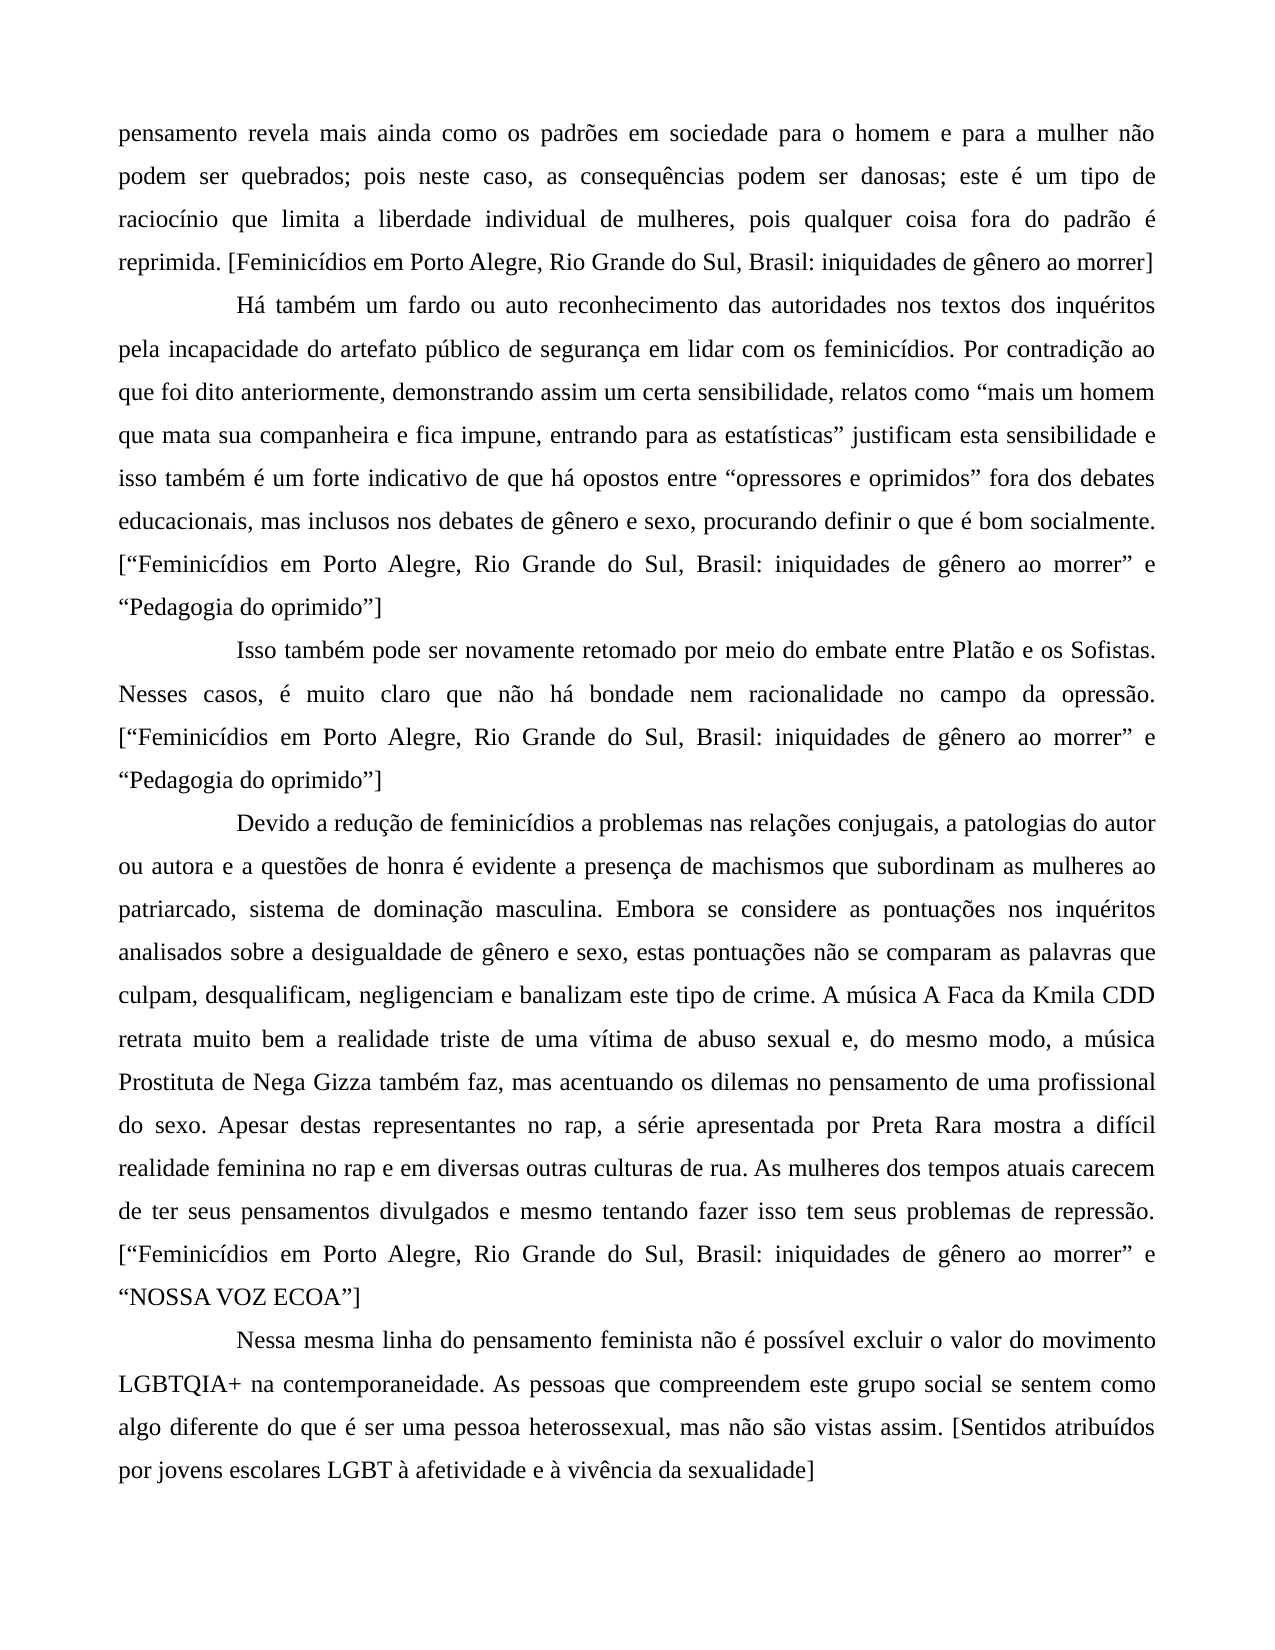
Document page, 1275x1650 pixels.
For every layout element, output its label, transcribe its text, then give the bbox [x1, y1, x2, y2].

text Há também um fardo ou auto reconhecimento das autoridades nos textos dos inquéritos pela incapacidade do artefato público de segurança em lidar com os feminicídios. Por contradição ao que foi dito anteriormente, demonstrando assim um certa sensibilidade, relatos como “mais um homem que mata sua companheira e fica impune, entrando para as estatísticas” justificam esta sensibilidade e isso também é um forte indicativo de que há opostos entre “opressores e oprimidos” fora dos debates educacionais, mas inclusos nos debates de gênero e sexo, procurando definir o que é bom socialmente. [“Feminicídios em Porto Alegre, Rio Grande do Sul, Brasil: iniquidades de gênero ao morrer” e “Pedagogia do oprimido”] [118, 291, 1157, 621]
text pensamento revela mais ainda como os padrões em sociedade para o homem e para a mulher não podem ser quebrados; pois neste caso, as consequências podem ser danosas; este é um tipo de raciocínio que limita a liberdade individual de mulheres, pois qualquer coisa fora do padrão é reprimida. [Feminicídios em Porto Alegre, Rio Grande do Sul, Brasil: iniquidades de gênero ao morrer] [118, 118, 1157, 276]
text Isso também pode ser novamente retomado por meio do embate entre Platão e os Sofistas. Nesses casos, é muito claro que não há bondade nem racionalidade no campo da opressão. [“Feminicídios em Porto Alegre, Rio Grande do Sul, Brasil: iniquidades de gênero ao morrer” e “Pedagogia do oprimido”] [118, 636, 1157, 794]
text Devido a redução de feminicídios a problemas nas relações conjugais, a patologias do autor ou autora e a questões de honra é evidente a presença de machismos que subordinam as mulheres ao patriarcado, sistema de dominação masculina. Embora se considere as pontuações nos inquéritos analisados sobre a desigualdade de gênero e sexo, estas pontuações não se comparam as palavras que culpam, desqualificam, negligenciam e banalizam este tipo de crime. A música A Faca da Kmila CDD retrata muito bem a realidade triste de uma vítima de abuso sexual e, do mesmo modo, a música Prostituta de Nega Gizza também faz, mas acentuando os dilemas no pensamento de uma profissional do sexo. Apesar destas representantes no rap, a série apresentada por Preta Rara mostra a difícil realidade feminina no rap e em diversas outras culturas de rua. As mulheres dos tempos atuais carecem de ter seus pensamentos divulgados e mesmo tentando fazer isso tem seus problemas de repressão. [“Feminicídios em Porto Alegre, Rio Grande do Sul, Brasil: iniquidades de gênero ao morrer” e “NOSSA VOZ ECOA”] [118, 808, 1157, 1311]
text Nessa mesma linha do pensamento feminista não é possível excluir o valor do movimento LGBTQIA+ na contemporaneidade. As pessoas que compreendem este grupo social se sentem como algo diferente do que é ser uma pessoa heterossexual, mas não são vistas assim. [Sentidos atribuídos por jovens escolares LGBT à afetividade e à vivência da sexualidade] [118, 1326, 1157, 1484]
